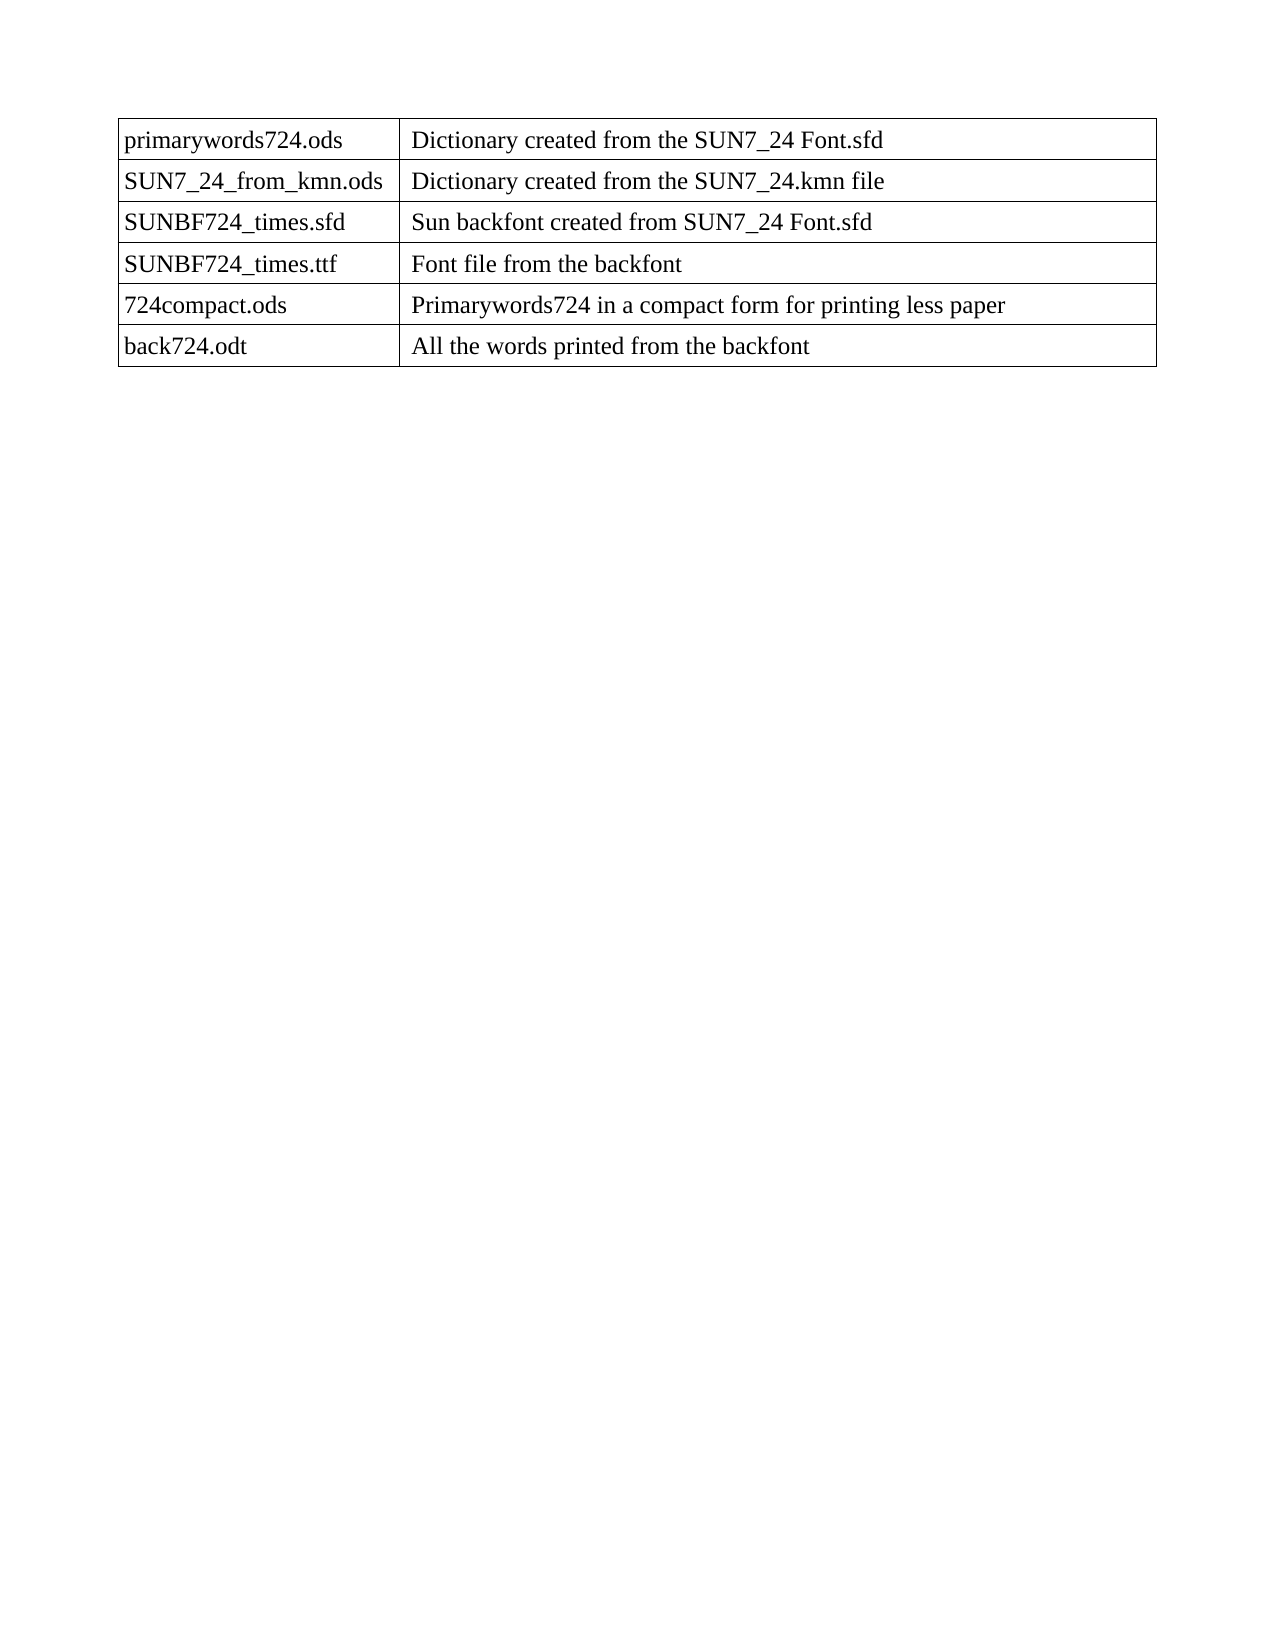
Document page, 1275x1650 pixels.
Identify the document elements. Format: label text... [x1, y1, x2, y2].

table_header primarywords724.ods [119, 119, 399, 159]
table_cell SUNBF724_times.ttf [119, 243, 399, 283]
table_cell SUNBF724_times.sfd [119, 202, 399, 242]
table_cell Dictionary created from the SUN7_24.kmn file [400, 160, 1156, 201]
table_header Dictionary created from the SUN7_24 Font.sfd [400, 119, 1156, 159]
table_cell Primarywords724 in a compact form for printing less paper [400, 284, 1156, 324]
table_cell SUN7_24_from_kmn.ods [119, 160, 399, 201]
table_cell back724.odt [119, 325, 399, 366]
table_cell 724compact.ods [119, 284, 399, 324]
table_cell Sun backfont created from SUN7_24 Font.sfd [400, 202, 1156, 242]
table_cell All the words printed from the backfont [400, 325, 1156, 366]
table_cell Font file from the backfont [400, 243, 1156, 283]
